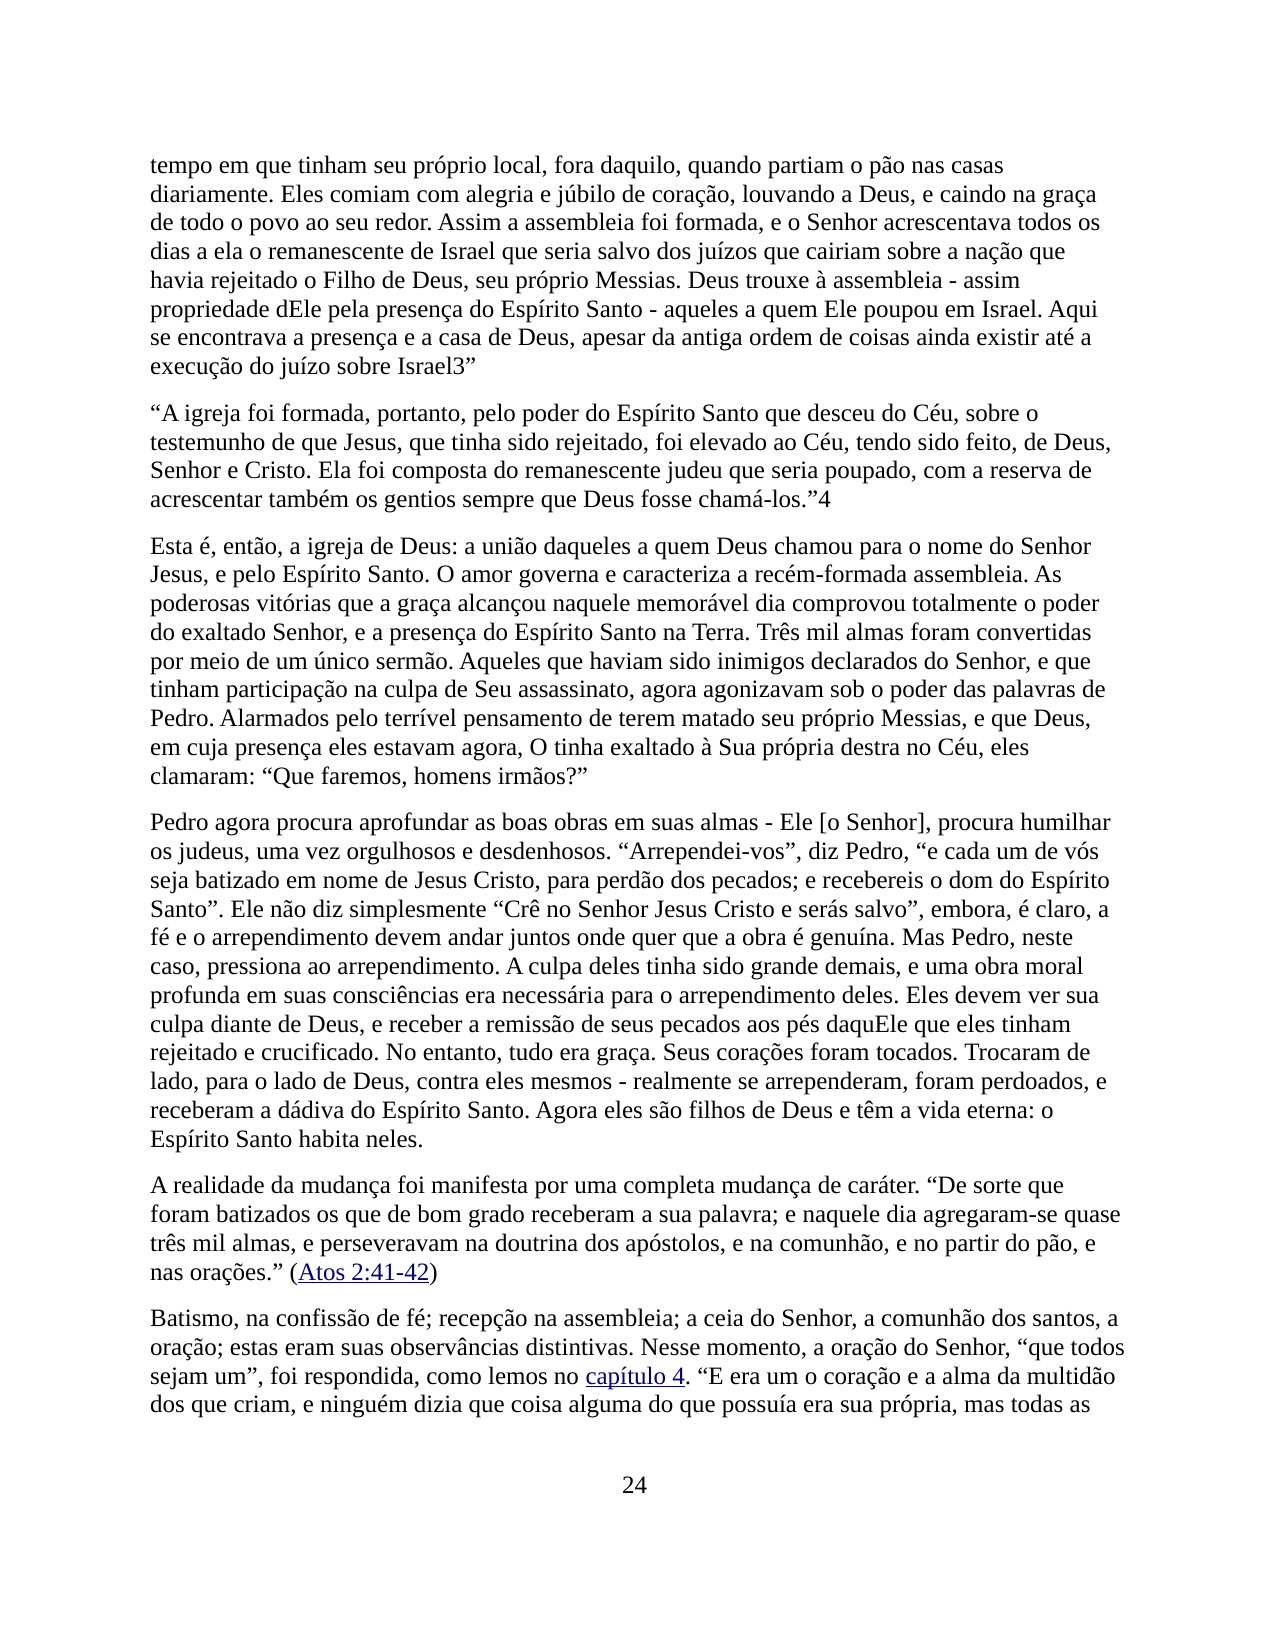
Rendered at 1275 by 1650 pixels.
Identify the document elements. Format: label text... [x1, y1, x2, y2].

text A realidade da mudança foi manifesta por uma completa mudança de caráter. “De sorte que foram batizados os que de bom grado receberam a sua palavra; e naquele dia agregaram-se quase três mil almas, e perseveravam na doutrina dos apóstolos, e na comunhão, e no partir do pão, e nas orações.” (Atos 2:41-42) [150, 1170, 1125, 1285]
text Batismo, na confissão de fé; recepção na assembleia; a ceia do Senhor, a comunhão dos santos, a oração; estas eram suas observâncias distintivas. Nesse momento, a oração do Senhor, “que todos sejam um”, foi respondida, como lemos no capítulo 4. “E era um o coração e a alma da multidão dos que criam, e ninguém dizia que coisa alguma do que possuía era sua própria, mas todas as [150, 1303, 1125, 1418]
text “A igreja foi formada, portanto, pelo poder do Espírito Santo que desceu do Céu, sobre o testemunho de que Jesus, que tinha sido rejeitado, foi elevado ao Céu, tendo sido feito, de Deus, Senhor e Cristo. Ela foi composta do remanescente judeu que seria poupado, com a reserva de acrescentar também os gentios sempre que Deus fosse chamá-los.”4 [150, 398, 1125, 513]
text Pedro agora procura aprofundar as boas obras em suas almas - Ele [o Senhor], procura humilhar os judeus, uma vez orgulhosos e desdenhosos. “Arrependei-vos”, diz Pedro, “e cada um de vós seja batizado em nome de Jesus Cristo, para perdão dos pecados; e recebereis o dom do Espírito Santo”. Ele não diz simplesmente “Crê no Senhor Jesus Cristo e serás salvo”, embora, é claro, a fé e o arrependimento devem andar juntos onde quer que a obra é genuína. Mas Pedro, neste caso, pressiona ao arrependimento. A culpa deles tinha sido grande demais, e uma obra moral profunda em suas consciências era necessária para o arrependimento deles. Eles devem ver sua culpa diante de Deus, e receber a remissão de seus pecados aos pés daquEle que eles tinham rejeitado e crucificado. No entanto, tudo era graça. Seus corações foram tocados. Trocaram de lado, para o lado de Deus, contra eles mesmos - realmente se arrependeram, foram perdoados, e receberam a dádiva do Espírito Santo. Agora eles são filhos de Deus e têm a vida eterna: o Espírito Santo habita neles. [150, 807, 1125, 1152]
text tempo em que tinham seu próprio local, fora daquilo, quando partiam o pão nas casas diariamente. Eles comiam com alegria e júbilo de coração, louvando a Deus, e caindo na graça de todo o povo ao seu redor. Assim a assembleia foi formada, e o Senhor acrescentava todos os dias a ela o remanescente de Israel que seria salvo dos juízos que cairiam sobre a nação que havia rejeitado o Filho de Deus, seu próprio Messias. Deus trouxe à assembleia - assim propriedade dEle pela presença do Espírito Santo - aqueles a quem Ele poupou em Israel. Aqui se encontrava a presença e a casa de Deus, apesar da antiga ordem de coisas ainda existir até a execução do juízo sobre Israel3” [150, 150, 1125, 380]
text Esta é, então, a igreja de Deus: a união daqueles a quem Deus chamou para o nome do Senhor Jesus, e pelo Espírito Santo. O amor governa e caracteriza a recém-formada assembleia. As poderosas vitórias que a graça alcançou naquele memorável dia comprovou totalmente o poder do exaltado Senhor, e a presença do Espírito Santo na Terra. Três mil almas foram convertidas por meio de um único sermão. Aqueles que haviam sido inimigos declarados do Senhor, e que tinham participação na culpa de Seu assassinato, agora agonizavam sob o poder das palavras de Pedro. Alarmados pelo terrível pensamento de terem matado seu próprio Messias, e que Deus, em cuja presença eles estavam agora, O tinha exaltado à Sua própria destra no Céu, eles clamaram: “Que faremos, homens irmãos?” [150, 531, 1125, 789]
